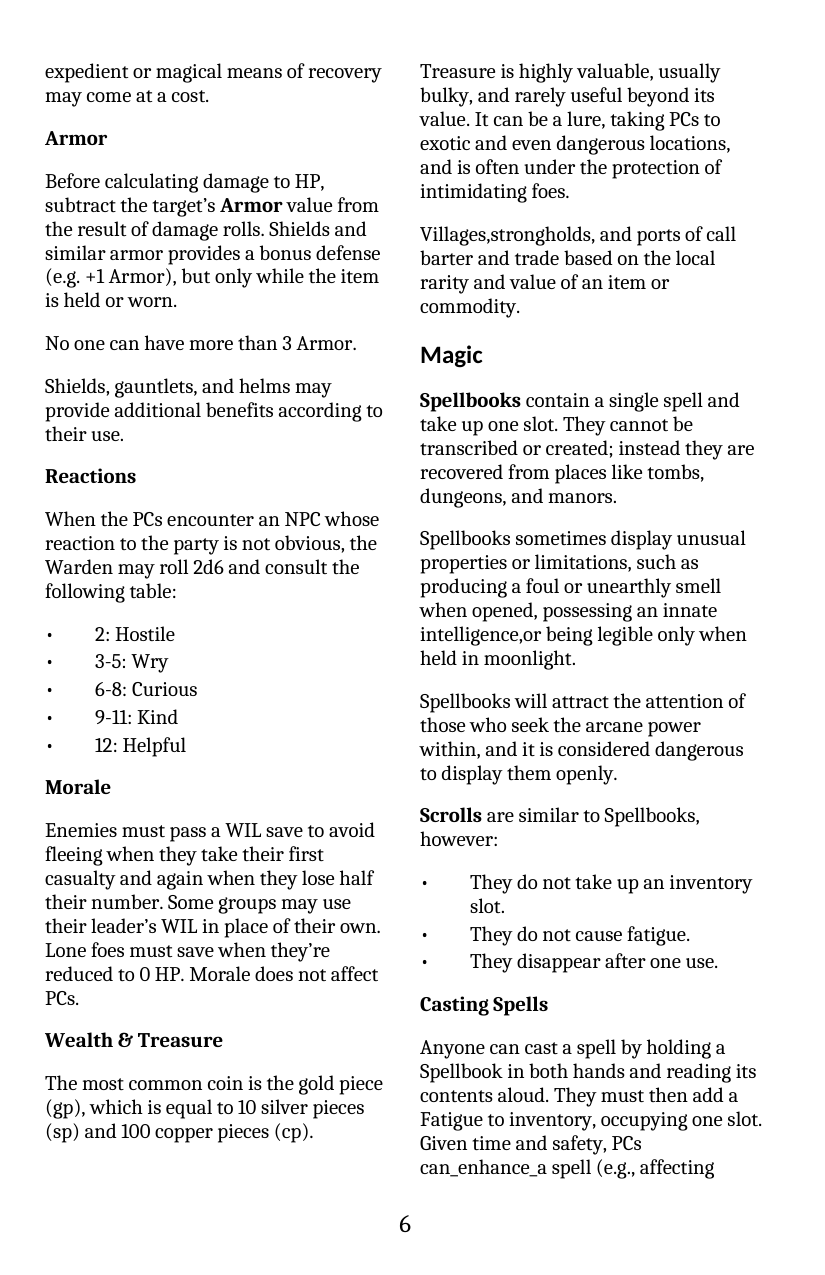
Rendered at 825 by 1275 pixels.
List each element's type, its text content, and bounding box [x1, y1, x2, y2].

text Scrolls are similar to Spellbooks, however: [420, 804, 765, 852]
text Enemies must pass a WIL save to avoid fleeing when they take their first casualty and again when they lose half their number. Some groups may use their leader’s WIL in place of their own. Lone foes must save when they’re reduced to 0 HP. Morale does not affect PCs. [45, 819, 390, 1010]
text When the PCs encounter an NPC whose reaction to the party is not obvious, the Warden may roll 2d6 and consult the following table: [45, 508, 390, 604]
list 6-8: Curious [45, 678, 390, 702]
text Morale [45, 776, 390, 800]
text Casting Spells [420, 993, 765, 1017]
list 2: Hostile [45, 622, 390, 646]
text Wealth & Treasure [45, 1029, 390, 1053]
list 12: Helpful [45, 733, 390, 757]
text No one can have more than 3 Armor. [45, 332, 390, 356]
list 9-11: Kind [45, 706, 390, 729]
text Anyone can cast a spell by holding a Spellbook in both hands and reading its contents aloud. They must then add a Fatigue to inventory, occupying one slot. Given time and safety, PCs can_enhance_a spell (e.g., affecting [420, 1036, 765, 1179]
text Treasure is highly valuable, usually bulky, and rarely useful beyond its value. It can be a lure, taking PCs to exotic and even dangerous locations, and is often under the protection of intimidating foes. [420, 60, 765, 204]
text Spellbooks contain a single spell and take up one slot. They cannot be transcribed or created; instead they are recovered from places like tombs, dungeons, and manors. [420, 388, 765, 508]
text Shields, gauntlets, and helms may provide additional benefits according to their use. [45, 374, 390, 446]
text Villages,strongholds, and ports of call barter and trade based on the local rarity and value of an item or commodity. [420, 222, 765, 318]
list 3-5: Wry [45, 650, 390, 674]
text The most common coin is the gold piece (gp), which is equal to 10 silver pieces (sp) and 100 copper pieces (cp). [45, 1072, 390, 1144]
text Spellbooks sometimes display unusual properties or limitations, such as producing a foul or unearthly smell when opened, possessing an innate intelligence,or being legible only when held in moonlight. [420, 527, 765, 671]
text Reactions [45, 465, 390, 489]
list They do not take up an inventory slot. [420, 871, 765, 919]
list They do not cause fatigue. [420, 922, 765, 946]
text expedient or magical means of recovery may come at a cost. [45, 60, 390, 108]
subtitle Magic [420, 339, 765, 370]
text Spellbooks will attract the attention of those who seek the arcane power within, and it is considered dangerous to display them openly. [420, 689, 765, 785]
list They disappear after one use. [420, 950, 765, 974]
text Armor [45, 127, 390, 151]
text Before calculating damage to HP, subtract the target’s Armor value from the result of damage rolls. Shields and similar armor provides a bonus defense (e.g. +1 Armor), but only while the item is held or worn. [45, 169, 390, 313]
